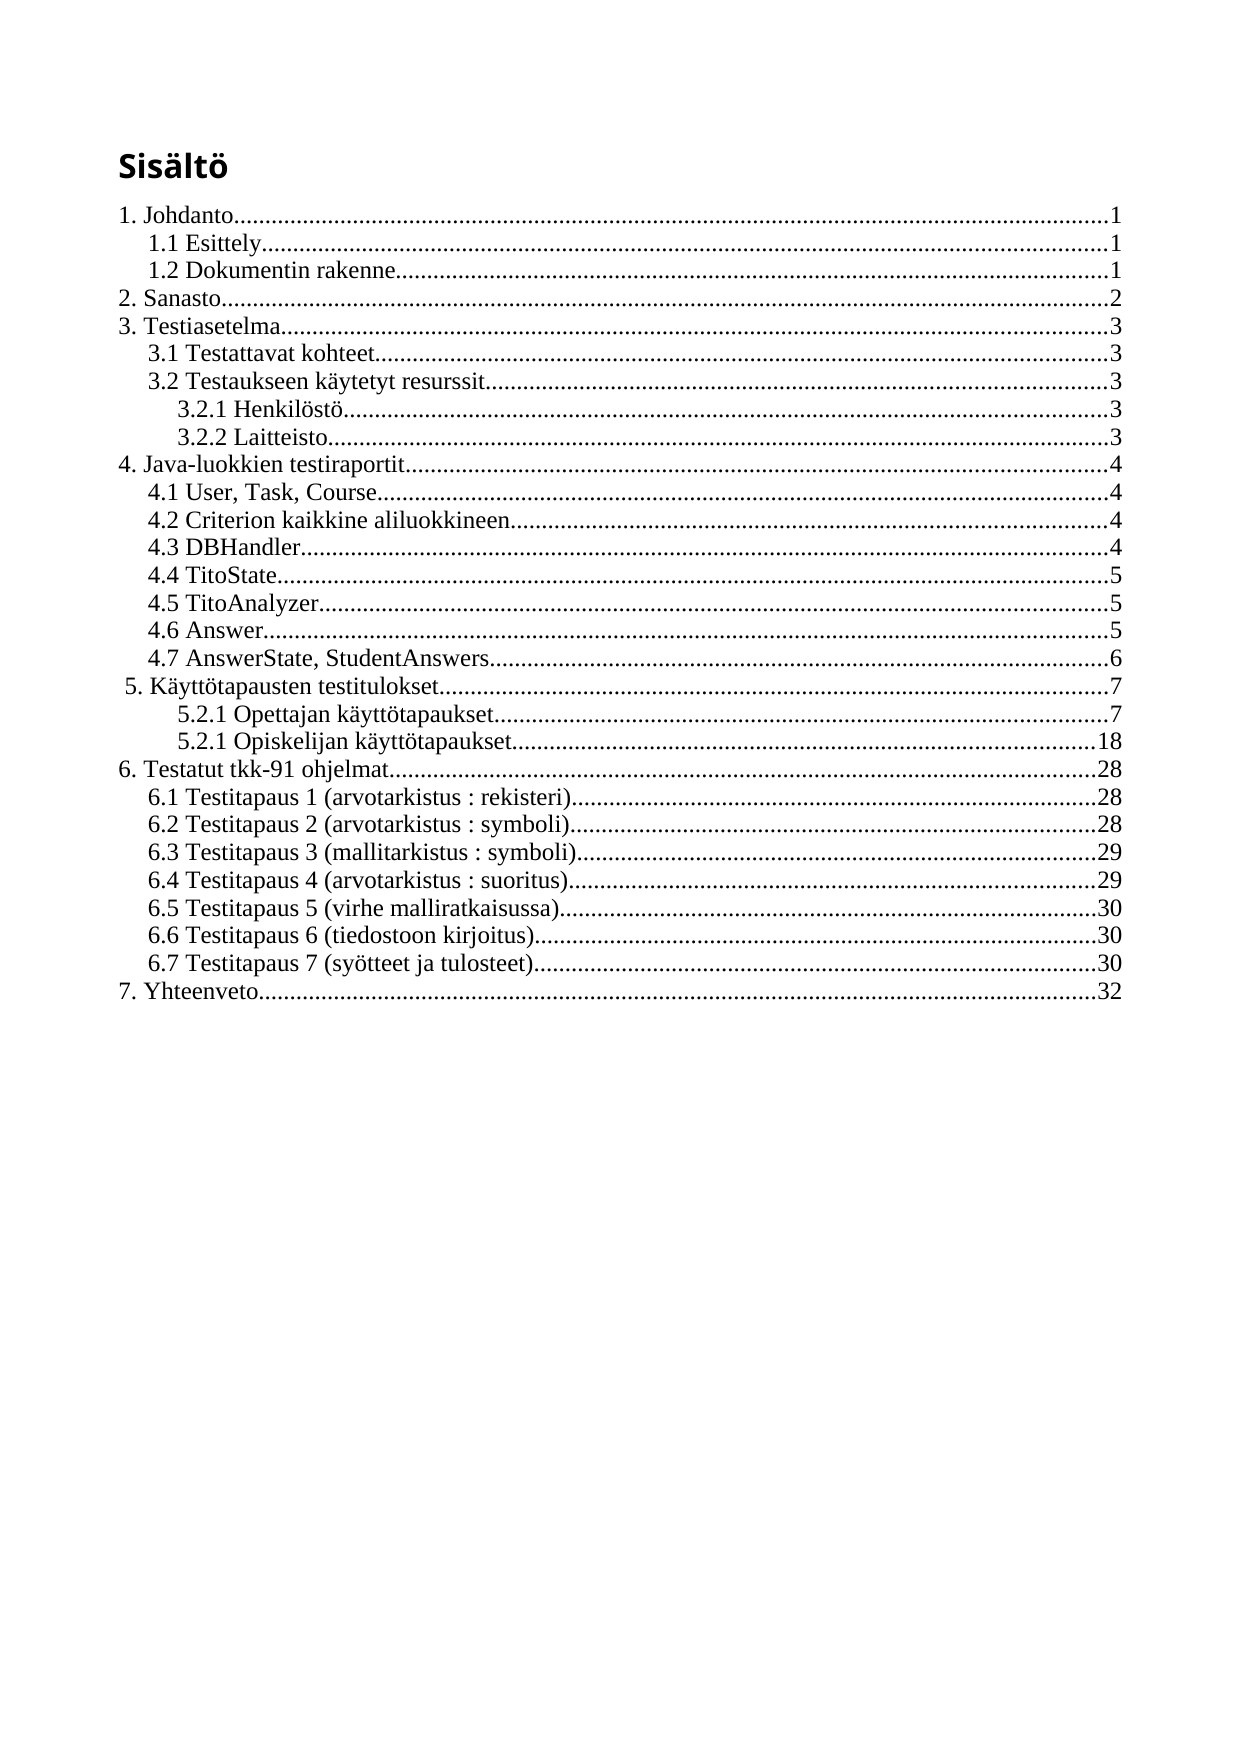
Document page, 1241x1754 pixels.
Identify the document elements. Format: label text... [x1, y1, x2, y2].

text 6.5 Testitapaus 5 (virhe malliratkaisussa) 30 [148, 894, 1122, 921]
text 5. Käyttötapausten testitulokset 7 [118, 672, 1122, 700]
text 6.2 Testitapaus 2 (arvotarkistus : symboli) 28 [148, 811, 1122, 838]
text 6.4 Testitapaus 4 (arvotarkistus : suoritus) 29 [148, 866, 1122, 894]
text 5.2.1 Opettajan käyttötapaukset 7 [177, 700, 1122, 727]
text 6.6 Testitapaus 6 (tiedostoon kirjoitus) 30 [148, 921, 1122, 949]
text 1.1 Esittely 1 [148, 229, 1122, 256]
text 3.1 Testattavat kohteet 3 [148, 339, 1122, 367]
text 6. Testatut tkk-91 ohjelmat 28 [118, 755, 1122, 783]
text 5.2.1 Opiskelijan käyttötapaukset 18 [177, 727, 1122, 755]
subtitle Sisältö [118, 143, 1122, 188]
text 6.7 Testitapaus 7 (syötteet ja tulosteet) 30 [148, 949, 1122, 977]
text 1. Johdanto 1 [118, 201, 1122, 229]
text 4.3 DBHandler 4 [148, 533, 1122, 561]
text 1.2 Dokumentin rakenne 1 [148, 256, 1122, 284]
text 3.2.2 Laitteisto 3 [177, 423, 1122, 450]
text 4.4 TitoState 5 [148, 561, 1122, 589]
text 4.7 AnswerState, StudentAnswers 6 [148, 644, 1122, 672]
text 4.2 Criterion kaikkine aliluokkineen 4 [148, 506, 1122, 533]
text 6.1 Testitapaus 1 (arvotarkistus : rekisteri) 28 [148, 783, 1122, 811]
text 4.6 Answer 5 [148, 617, 1122, 644]
text 3.2.1 Henkilöstö 3 [177, 395, 1122, 423]
text 6.3 Testitapaus 3 (mallitarkistus : symboli) 29 [148, 838, 1122, 866]
text 4.5 TitoAnalyzer 5 [148, 589, 1122, 617]
text 3. Testiasetelma 3 [118, 312, 1122, 339]
text 4. Java-luokkien testiraportit 4 [118, 450, 1122, 478]
text 3.2 Testaukseen käytetyt resurssit 3 [148, 367, 1122, 395]
text 2. Sanasto 2 [118, 284, 1122, 312]
text 4.1 User, Task, Course 4 [148, 478, 1122, 506]
text 7. Yhteenveto 32 [118, 977, 1122, 1004]
